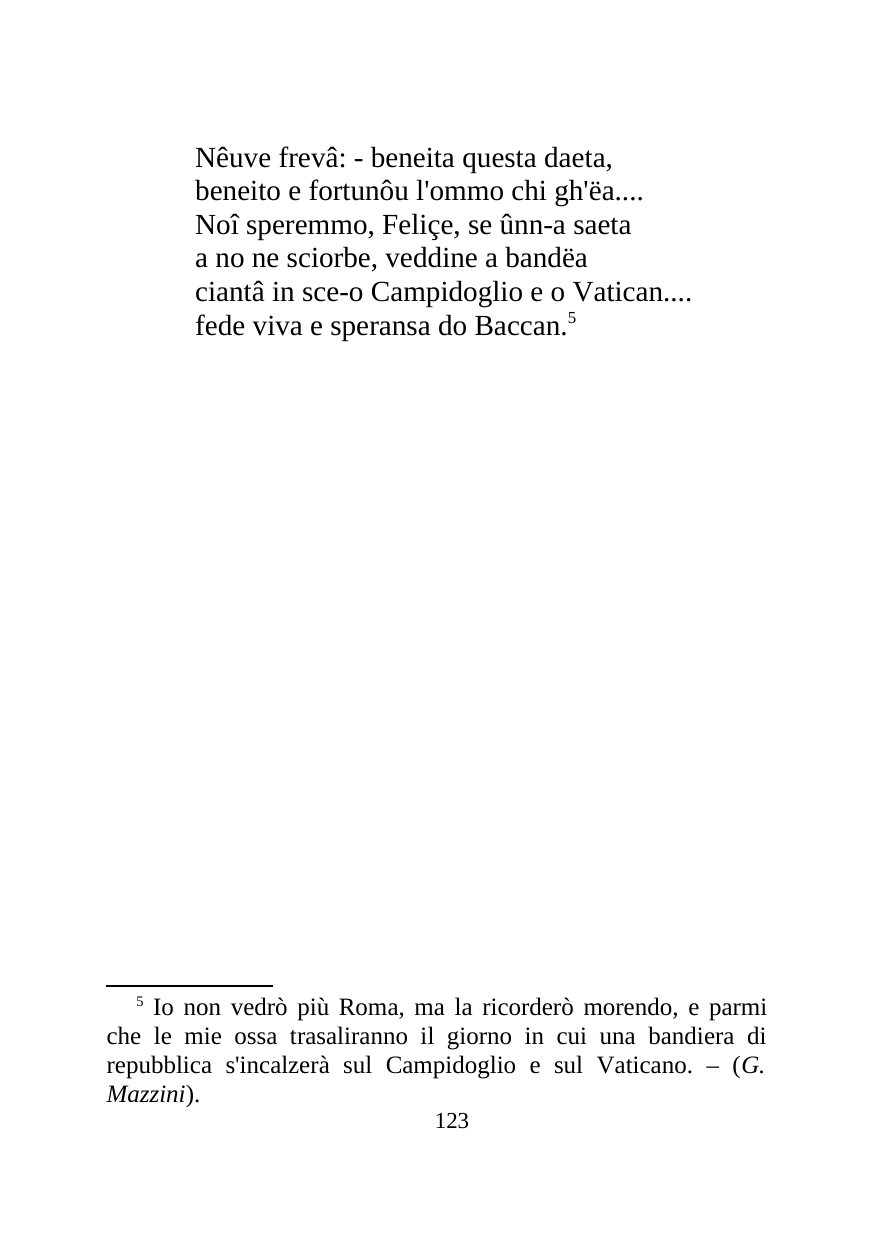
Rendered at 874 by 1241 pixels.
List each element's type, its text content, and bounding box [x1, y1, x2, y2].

text Nêuve frevâ: - beneita questa daeta, beneito e fortunôu l'ommo chi gh'ëa.... Noî speremmo, Feliçe, se ûnn-a saeta a no ne sciorbe, veddine a bandëa ciantâ in sce-o Campidoglio e o Vatican.... fede viva e speransa do Baccan. [195, 140, 768, 341]
text Io non vedrò più Roma, ma la ricorderò morendo, e parmi che le mie ossa trasaliranno il giorno in cui una bandiera di repubblica s'incalzerà sul Campidoglio e sul Vaticano. – (G. Mazzini). [106, 992, 768, 1107]
